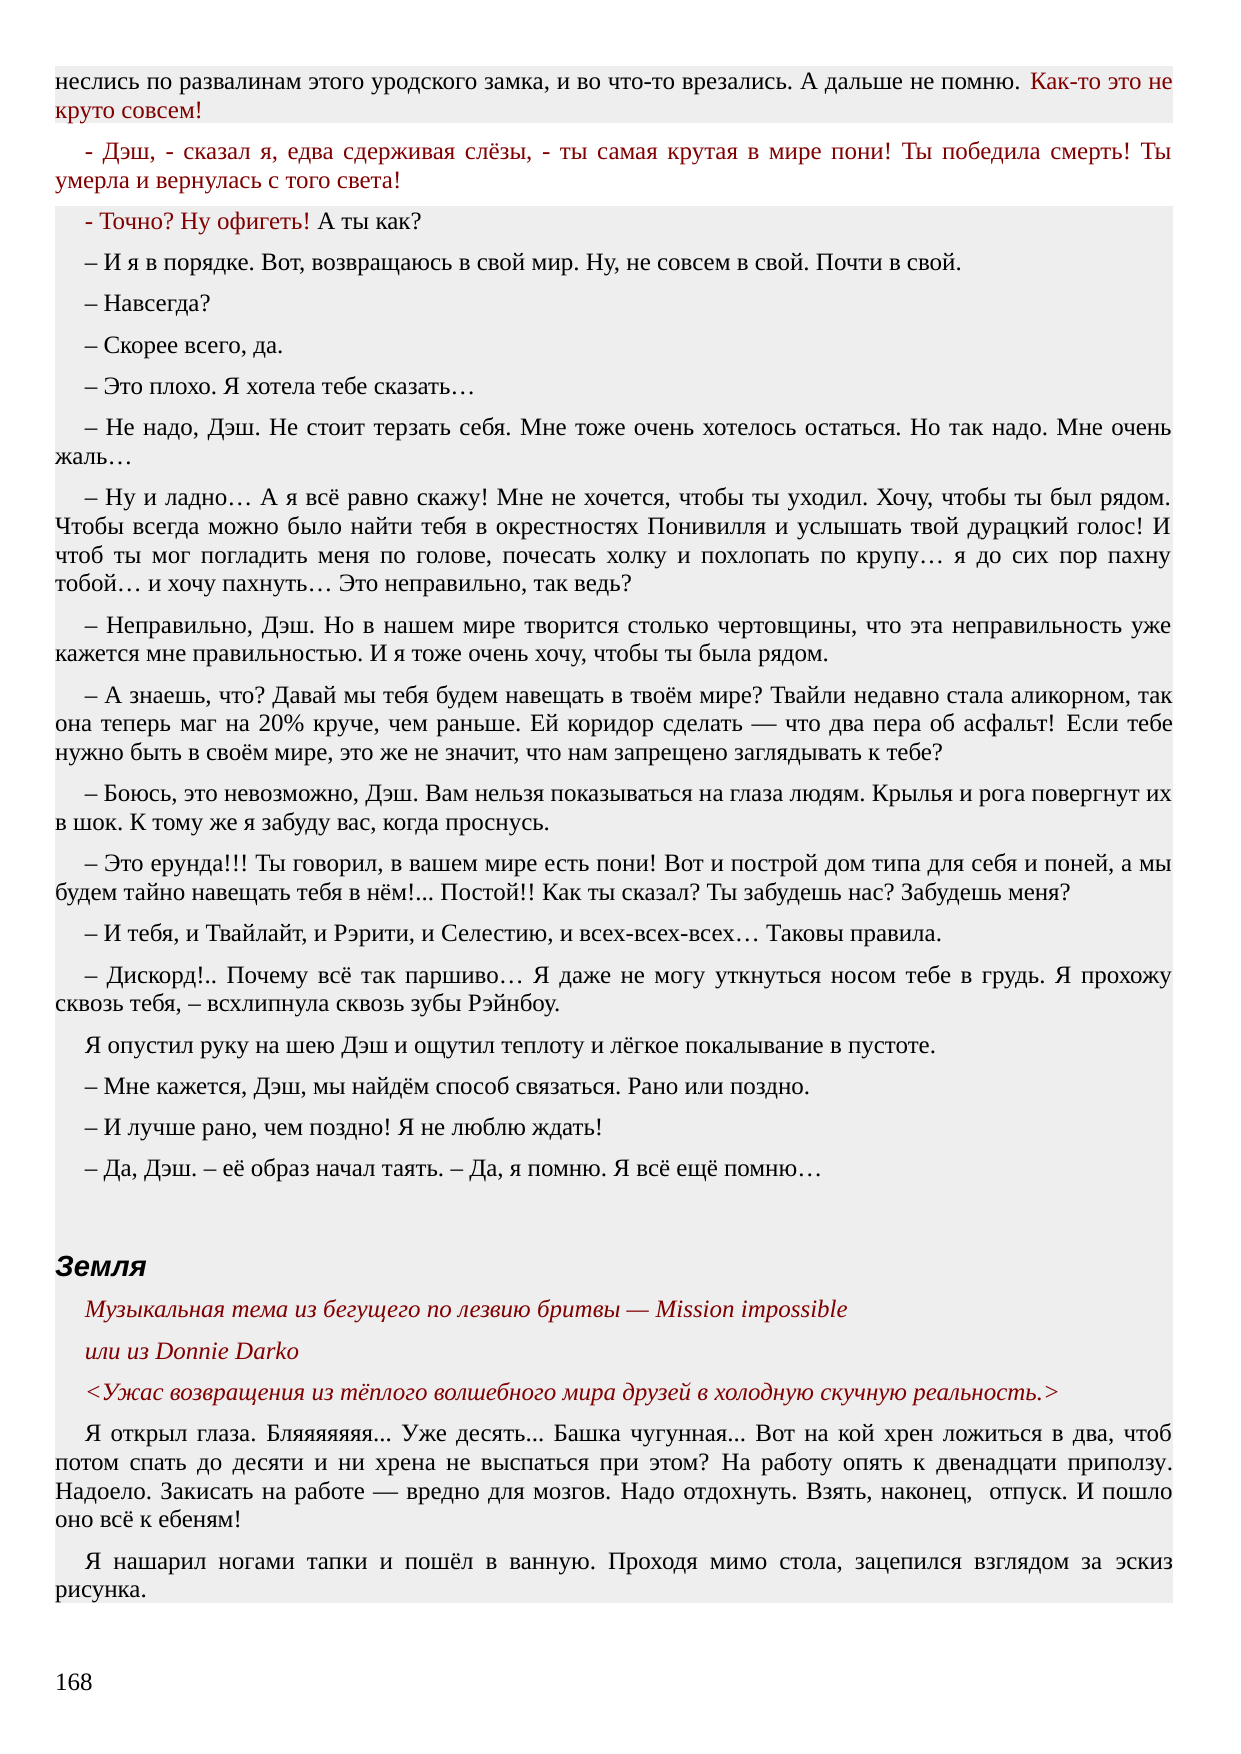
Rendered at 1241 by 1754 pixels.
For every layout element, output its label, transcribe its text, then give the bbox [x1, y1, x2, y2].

text – Не надо, Дэш. Не стоит терзать себя. Мне тоже очень хотелось остаться. Но так надо. Мне очень жаль… [55, 412, 1173, 470]
text – Ну и ладно… А я всё равно скажу! Мне не хочется, чтобы ты уходил. Хочу, чтобы ты был рядом. Чтобы всегда можно было найти тебя в окрестностях Понивилля и услышать твой дурацкий голос! И чтоб ты мог погладить меня по голове, почесать холку и похлопать по крупу… я до сих пор пахну тобой… и хочу пахнуть… Это неправильно, так ведь? [55, 482, 1173, 597]
text – И я в порядке. Вот, возвращаюсь в свой мир. Ну, не совсем в свой. Почти в свой. [55, 247, 1173, 276]
text - Точно? Ну офигеть! А ты как? [55, 206, 1173, 235]
text Музыкальная тема из бегущего по лезвию бритвы — Mission impossible [55, 1294, 1173, 1323]
text – И лучше рано, чем поздно! Я не люблю ждать! [55, 1112, 1173, 1141]
subtitle Земля [55, 1248, 1173, 1282]
text неслись по развалинам этого уродского замка, и во что-то врезались. А дальше не помню. Как-то это не круто совсем! [55, 66, 1173, 123]
text – Неправильно, Дэш. Но в нашем мире творится столько чертовщины, что эта неправильность уже кажется мне правильностью. И я тоже очень хочу, чтобы ты была рядом. [55, 610, 1173, 667]
text – Скорее всего, да. [55, 330, 1173, 358]
text - Дэш, - сказал я, едва сдерживая слёзы, - ты самая крутая в мире пони! Ты победила смерть! Ты умерла и вернулась с того света! [55, 136, 1173, 193]
text – Это ерунда!!! Ты говорил, в вашем мире есть пони! Вот и построй дом типа для себя и поней, а мы будем тайно навещать тебя в нём!... Постой!! Как ты сказал? Ты забудешь нас? Забудешь меня? [55, 848, 1173, 906]
text – Это плохо. Я хотела тебе сказать… [55, 371, 1173, 400]
text или из Donnie Darko [55, 1336, 1173, 1364]
text Я нашарил ногами тапки и пошёл в ванную. Проходя мимо стола, зацепился взглядом за эскиз рисунка. [55, 1546, 1173, 1603]
text – Да, Дэш. – её образ начал таять. – Да, я помню. Я всё ещё помню… [55, 1153, 1173, 1182]
text – А знаешь, что? Давай мы тебя будем навещать в твоём мире? Твайли недавно стала аликорном, так она теперь маг на 20% круче, чем раньше. Ей коридор сделать — что два пера об асфальт! Если тебе нужно быть в своём мире, это же не значит, что нам запрещено заглядывать к тебе? [55, 680, 1173, 766]
text – Дискорд!.. Почему всё так паршиво… Я даже не могу уткнуться носом тебе в грудь. Я прохожу сквозь тебя, – всхлипнула сквозь зубы Рэйнбоу. [55, 960, 1173, 1017]
text <Ужас возвращения из тёплого волшебного мира друзей в холодную скучную реальность.> [55, 1377, 1173, 1406]
text – И тебя, и Твайлайт, и Рэрити, и Селестию, и всех-всех-всех… Таковы правила. [55, 918, 1173, 947]
text – Боюсь, это невозможно, Дэш. Вам нельзя показываться на глаза людям. Крылья и рога повергнут их в шок. К тому же я забуду вас, когда проснусь. [55, 778, 1173, 836]
text Я открыл глаза. Бляяяяяяя... Уже десять... Башка чугунная... Вот на кой хрен ложиться в два, чтоб потом спать до десяти и ни хрена не выспаться при этом? На работу опять к двенадцати приползу. Надоело. Закисать на работе — вредно для мозгов. Надо отдохнуть. Взять, наконец, отпуск. И пошло оно всё к ебеням! [55, 1418, 1173, 1533]
text – Мне кажется, Дэш, мы найдём способ связаться. Рано или поздно. [55, 1071, 1173, 1100]
text – Навсегда? [55, 288, 1173, 317]
text Я опустил руку на шею Дэш и ощутил теплоту и лёгкое покалывание в пустоте. [55, 1030, 1173, 1058]
